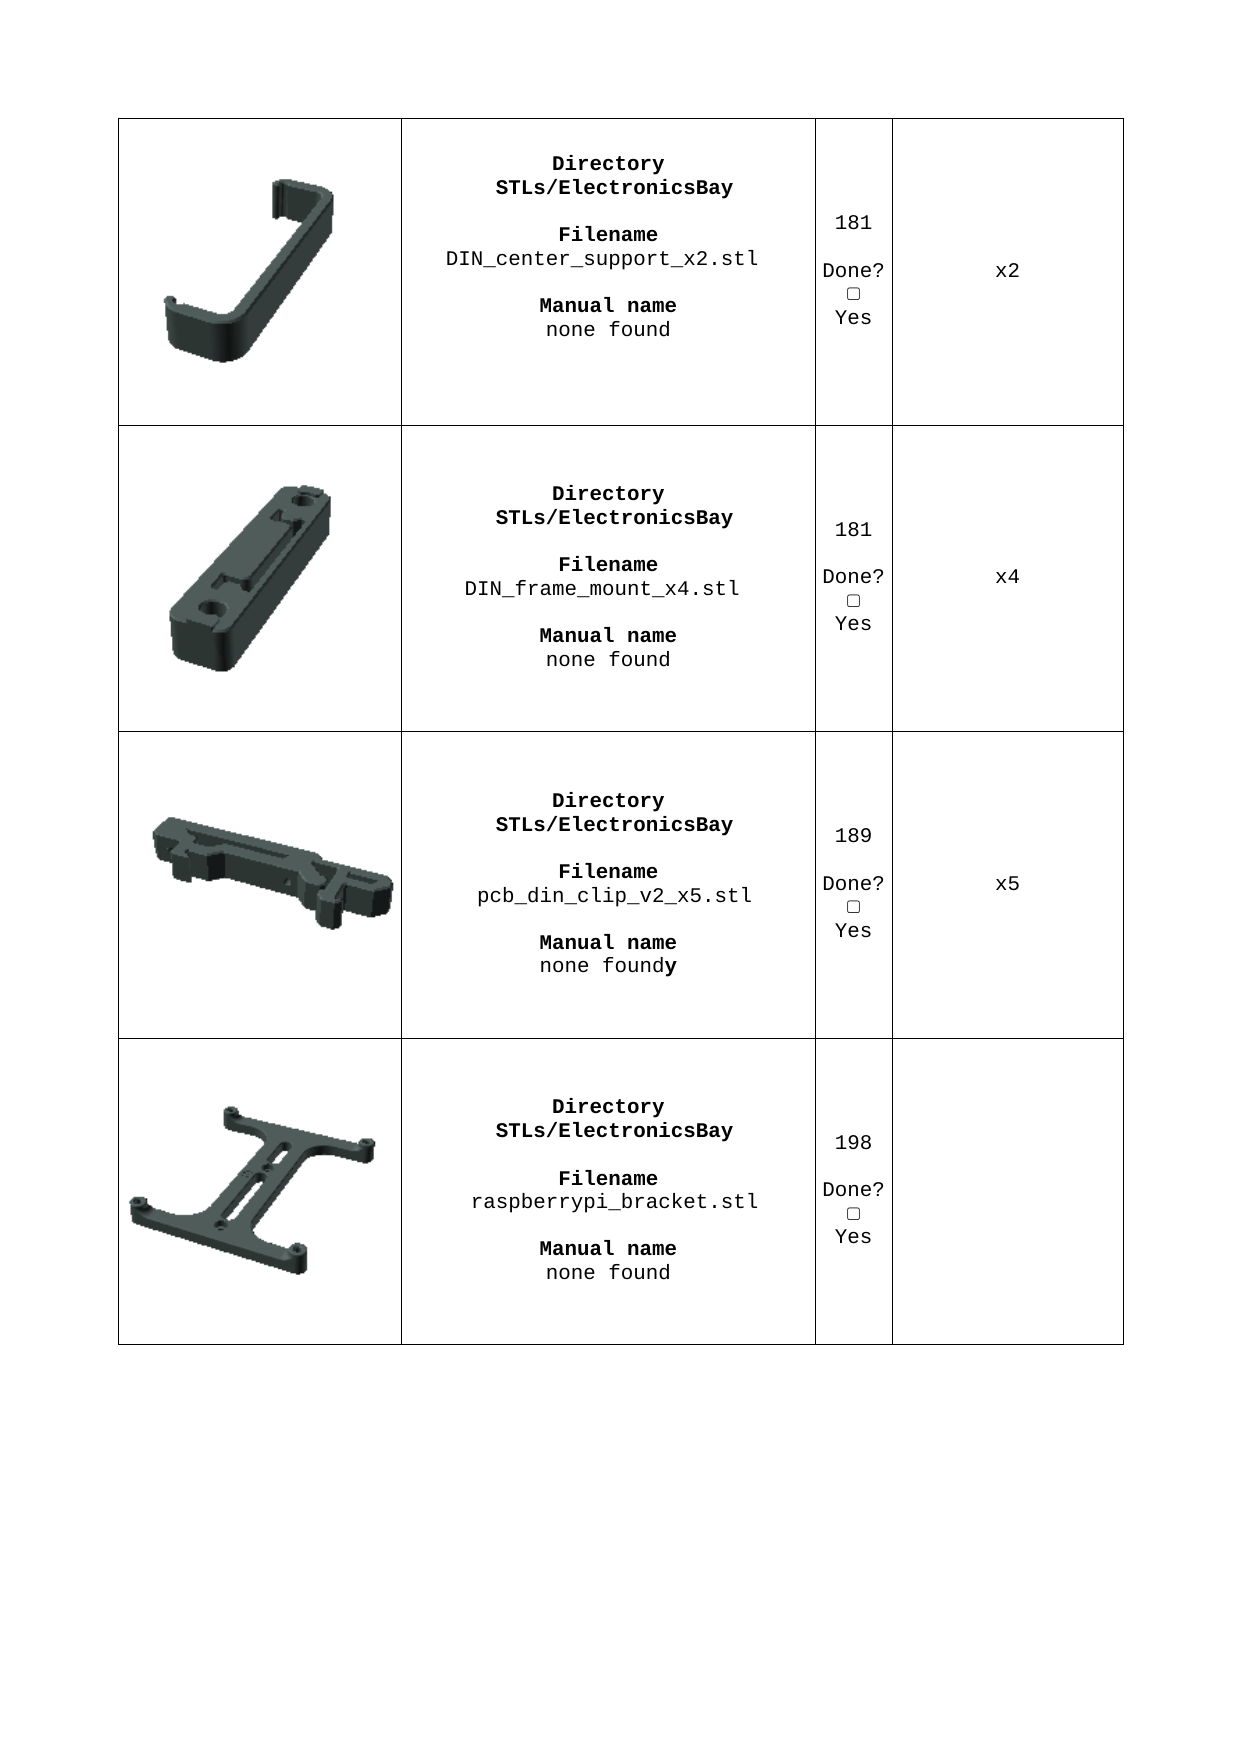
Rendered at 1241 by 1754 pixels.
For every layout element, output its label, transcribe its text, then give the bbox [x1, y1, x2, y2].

table_cell Directory STLs/ElectronicsBay Filename DIN_center_support_x2.stl Manual name none found [402, 119, 815, 425]
table_cell [119, 732, 401, 1038]
picture [121, 427, 398, 705]
table_cell 189 Done? ▢ Yes [816, 732, 892, 1038]
table_cell x4 [893, 426, 1123, 731]
table_cell 198 Done? ▢ Yes [816, 1039, 892, 1344]
table_cell x2 [893, 119, 1123, 425]
table_cell [119, 1039, 401, 1344]
table_cell Directory STLs/ElectronicsBay Filename raspberrypi_bracket.stl Manual name none found [402, 1039, 815, 1344]
table_cell [119, 119, 401, 425]
table_cell Directory STLs/ElectronicsBay Filename DIN_frame_mount_x4.stl Manual name none found [402, 426, 815, 731]
table_cell x5 [893, 732, 1123, 1038]
picture [121, 734, 398, 1012]
picture [121, 121, 398, 399]
table_cell 181 Done? ▢ Yes [816, 119, 892, 425]
table_cell 181 Done? ▢ Yes [816, 426, 892, 731]
table_cell Directory STLs/ElectronicsBay Filename pcb_din_clip_v2_x5.stl Manual name none foundy [402, 732, 815, 1038]
picture [121, 1040, 398, 1318]
table_cell [119, 426, 401, 731]
table_cell [893, 1039, 1123, 1344]
